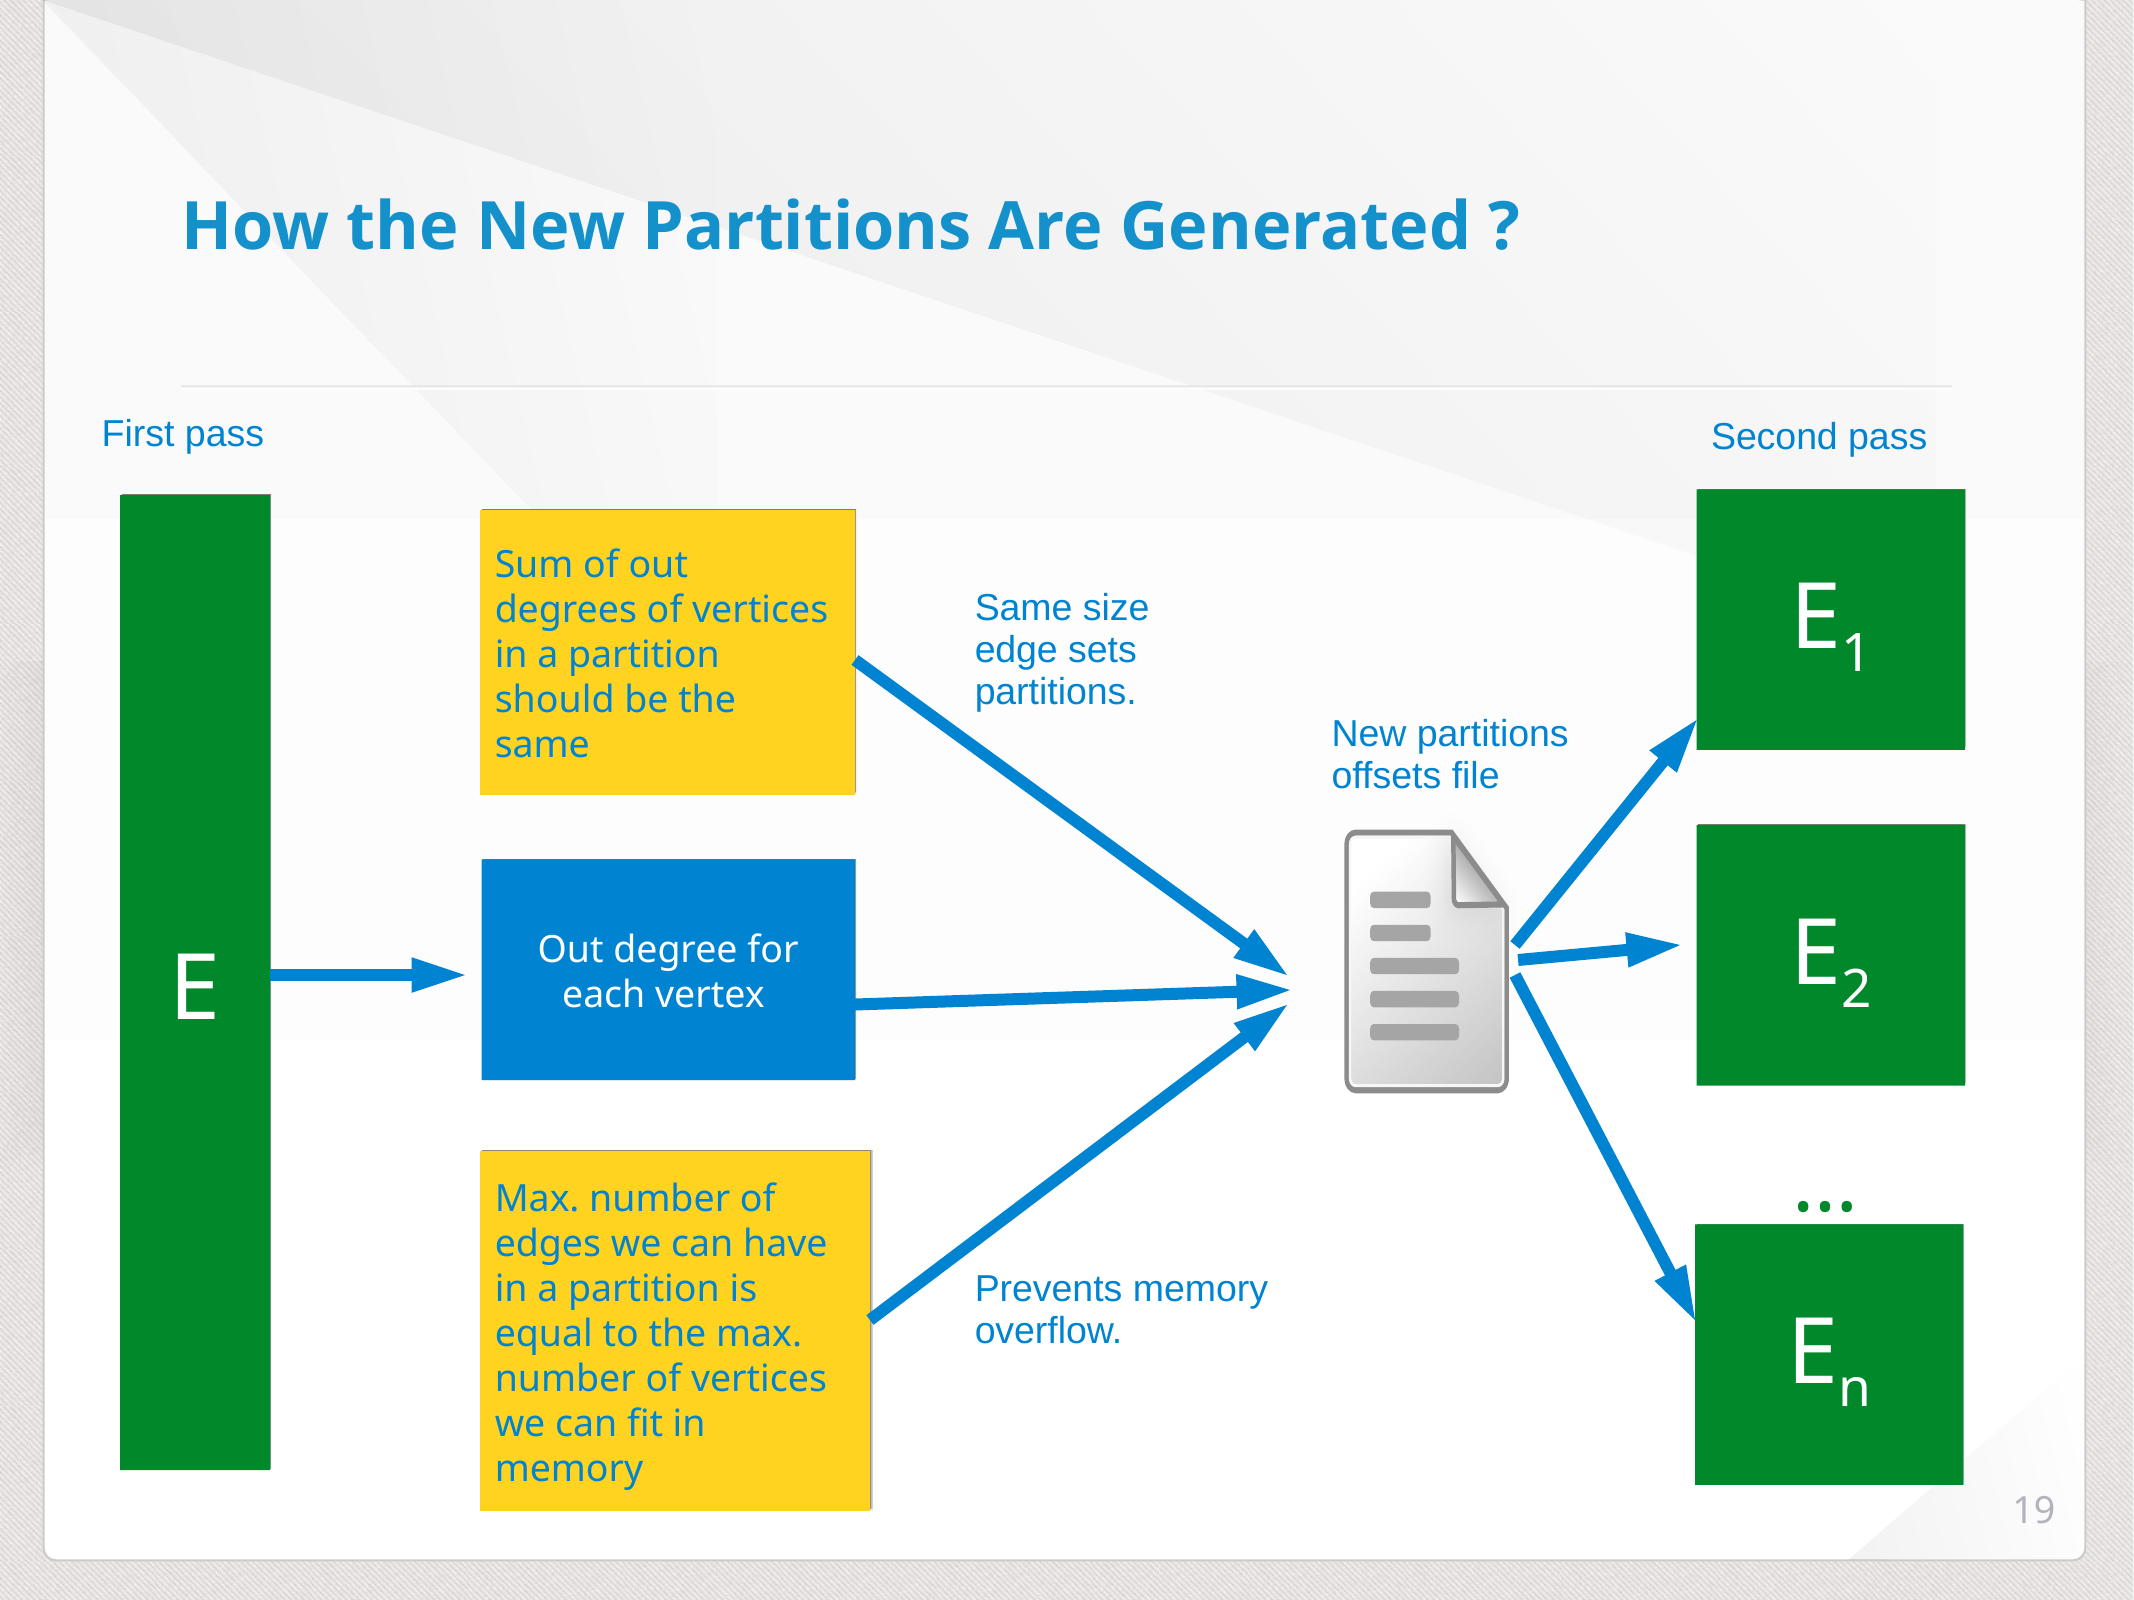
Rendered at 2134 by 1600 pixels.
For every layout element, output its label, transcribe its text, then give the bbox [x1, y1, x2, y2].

text_box New partitions offsets file [1316, 705, 1621, 804]
text_box Sum of out degrees of vertices in a partition should be the same [480, 510, 856, 796]
text_box En [1695, 1224, 1964, 1485]
text_box E2 [1696, 824, 1966, 1086]
text_box E1 [1696, 489, 1966, 750]
text_box Max. number of edges we can have in a partition is equal to the max. number of vertices we can fit in memory [480, 1150, 871, 1511]
picture [0, 0, 2134, 1600]
text_box Same size edge sets partitions. [960, 579, 1201, 762]
text_box … [1783, 1099, 1867, 1237]
text_box First pass [45, 405, 331, 462]
text_box Out degree for each vertex [481, 859, 856, 1081]
title How the New Partitions Are Generated ? [181, 145, 1953, 316]
text_box Second pass [1685, 408, 1966, 466]
text_box Prevents memory overflow. [960, 1260, 1291, 1359]
picture [1305, 795, 1549, 1126]
text_box E [120, 495, 271, 1471]
slide_number [1909, 1476, 2071, 1548]
